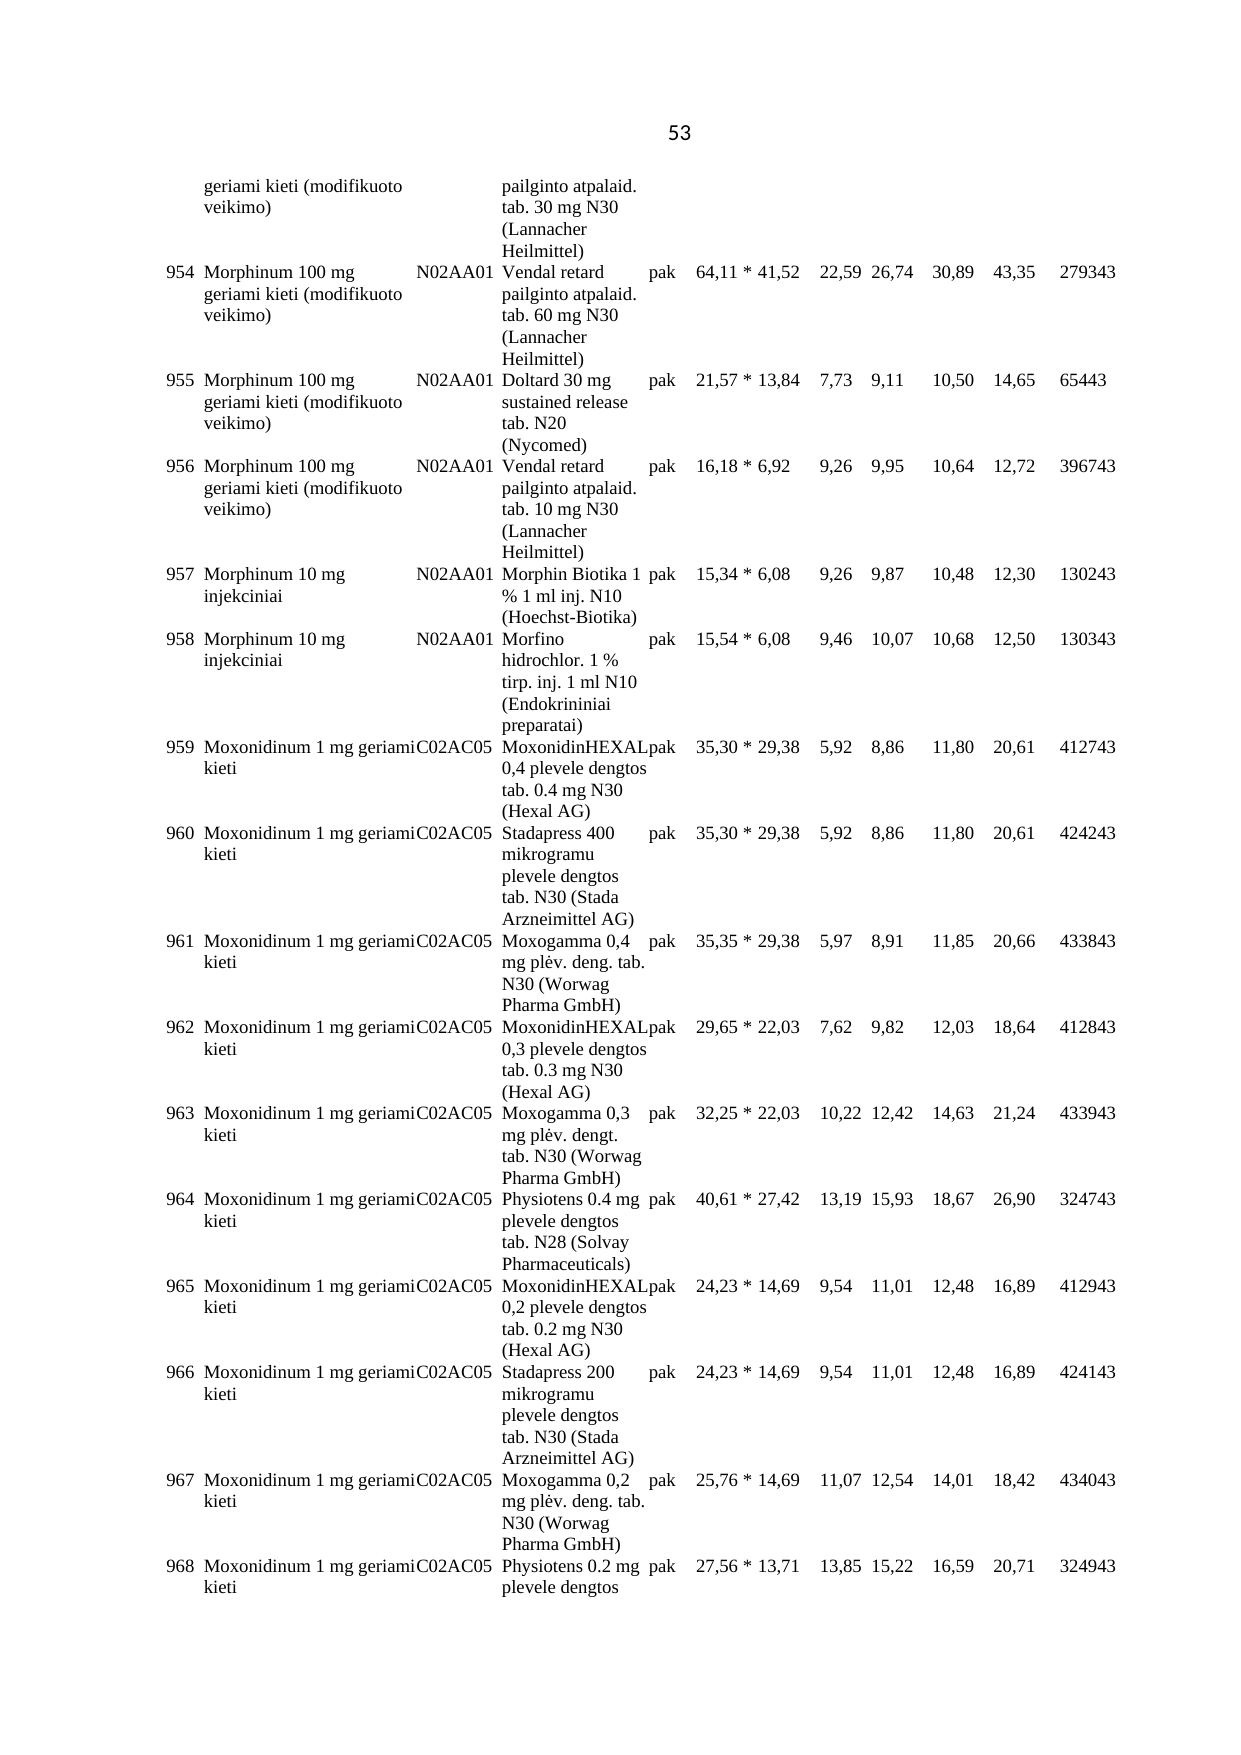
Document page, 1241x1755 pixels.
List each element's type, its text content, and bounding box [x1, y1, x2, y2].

table_cell 9,54 [820, 1361, 871, 1469]
table_cell 966 [166, 1361, 203, 1469]
table_cell 12,48 [932, 1361, 993, 1469]
table_cell 41,52 [758, 261, 819, 369]
table_cell pak [649, 822, 696, 929]
table_cell Stadapress 400 mikrogramu plevele dengtos tab. N30 (Stada Arzneimittel AG) [502, 822, 648, 929]
table_cell 27,56 * [696, 1555, 758, 1598]
table_cell 6,08 [758, 563, 819, 628]
table_cell 960 [166, 822, 203, 929]
table_cell 43,35 [993, 261, 1059, 369]
table_cell Moxogamma 0,2 mg plėv. deng. tab. N30 (Worwag Pharma GmbH) [502, 1469, 648, 1555]
table_cell 954 [166, 261, 203, 369]
table_cell 433943 [1060, 1102, 1127, 1188]
table_cell pak [649, 455, 696, 563]
table_cell Morphinum 100 mg geriami kieti (modifikuoto veikimo) [204, 261, 416, 369]
table_cell [1060, 175, 1127, 261]
table_cell 30,89 [932, 261, 993, 369]
table_cell [649, 175, 696, 261]
table_cell 10,48 [932, 563, 993, 628]
table_cell Morphinum 10 mg injekciniai [204, 563, 416, 628]
table_cell Stadapress 200 mikrogramu plevele dengtos tab. N30 (Stada Arzneimittel AG) [502, 1361, 648, 1469]
table_cell 9,26 [820, 455, 871, 563]
table_cell Vendal retard pailginto atpalaid. tab. 60 mg N30 (Lannacher Heilmittel) [502, 261, 648, 369]
table_cell pak [649, 1275, 696, 1361]
table_cell Moxonidinum 1 mg geriami kieti [204, 930, 416, 1016]
table_cell 412943 [1060, 1275, 1127, 1361]
table_cell Moxonidinum 1 mg geriami kieti [204, 1275, 416, 1361]
table_cell 15,54 * [696, 628, 758, 736]
table_cell 29,38 [758, 822, 819, 929]
table_cell pak [649, 369, 696, 455]
table_cell 9,26 [820, 563, 871, 628]
table_cell 958 [166, 628, 203, 736]
table_cell Moxonidinum 1 mg geriami kieti [204, 1188, 416, 1274]
table_cell 14,01 [932, 1469, 993, 1555]
table_cell 396743 [1060, 455, 1127, 563]
table_cell 961 [166, 930, 203, 1016]
table_cell 9,11 [871, 369, 932, 455]
table_cell [932, 175, 993, 261]
table_cell pak [649, 261, 696, 369]
table_cell 324943 [1060, 1555, 1127, 1598]
table_cell MoxonidinHEXAL 0,3 plevele dengtos tab. 0.3 mg N30 (Hexal AG) [502, 1016, 648, 1102]
table_cell 10,64 [932, 455, 993, 563]
table_cell 14,69 [758, 1361, 819, 1469]
table_cell N02AA01 [416, 455, 502, 563]
table_cell 10,22 [820, 1102, 871, 1188]
table_cell 965 [166, 1275, 203, 1361]
table_cell 968 [166, 1555, 203, 1598]
table_cell 29,38 [758, 736, 819, 822]
table_cell 279343 [1060, 261, 1127, 369]
table_cell 14,63 [932, 1102, 993, 1188]
table_cell 967 [166, 1469, 203, 1555]
table_cell Physiotens 0.2 mg plevele dengtos [502, 1555, 648, 1598]
table_cell [166, 175, 203, 261]
table_cell pak [649, 736, 696, 822]
table_cell pak [649, 1361, 696, 1469]
table_cell 21,24 [993, 1102, 1059, 1188]
table_cell 5,92 [820, 822, 871, 929]
table_cell 20,66 [993, 930, 1059, 1016]
table_cell 130343 [1060, 628, 1127, 736]
table_cell 64,11 * [696, 261, 758, 369]
table_cell 40,61 * [696, 1188, 758, 1274]
table_cell Moxonidinum 1 mg geriami kieti [204, 1555, 416, 1598]
table_cell 5,97 [820, 930, 871, 1016]
table_cell Physiotens 0.4 mg plevele dengtos tab. N28 (Solvay Pharmaceuticals) [502, 1188, 648, 1274]
table_cell C02AC05 [416, 1361, 502, 1469]
table_cell C02AC05 [416, 1188, 502, 1274]
table_cell 412743 [1060, 736, 1127, 822]
table_cell 9,46 [820, 628, 871, 736]
table_cell pailginto atpalaid. tab. 30 mg N30 (Lannacher Heilmittel) [502, 175, 648, 261]
table_cell 18,67 [932, 1188, 993, 1274]
table_cell 6,92 [758, 455, 819, 563]
table_cell 14,65 [993, 369, 1059, 455]
table_cell Moxonidinum 1 mg geriami kieti [204, 1469, 416, 1555]
table_cell 9,54 [820, 1275, 871, 1361]
table_cell 11,80 [932, 822, 993, 929]
table_cell 12,03 [932, 1016, 993, 1102]
table_cell 959 [166, 736, 203, 822]
table_cell Doltard 30 mg sustained release tab. N20 (Nycomed) [502, 369, 648, 455]
table_cell 11,07 [820, 1469, 871, 1555]
table_cell 11,01 [871, 1361, 932, 1469]
table_cell 22,03 [758, 1016, 819, 1102]
table_cell C02AC05 [416, 822, 502, 929]
table_cell 20,71 [993, 1555, 1059, 1598]
table_cell 324743 [1060, 1188, 1127, 1274]
table_cell 13,85 [820, 1555, 871, 1598]
table_cell 27,42 [758, 1188, 819, 1274]
table_cell 11,80 [932, 736, 993, 822]
table_cell pak [649, 1102, 696, 1188]
table_cell 412843 [1060, 1016, 1127, 1102]
table_cell pak [649, 930, 696, 1016]
table_cell pak [649, 1469, 696, 1555]
table_cell N02AA01 [416, 563, 502, 628]
table_cell [758, 175, 819, 261]
table_cell C02AC05 [416, 1275, 502, 1361]
table_cell 18,42 [993, 1469, 1059, 1555]
table_cell 32,25 * [696, 1102, 758, 1188]
table_cell 21,57 * [696, 369, 758, 455]
table_cell 7,73 [820, 369, 871, 455]
table_cell 12,54 [871, 1469, 932, 1555]
table_cell Morphinum 100 mg geriami kieti (modifikuoto veikimo) [204, 369, 416, 455]
table_cell pak [649, 563, 696, 628]
table_cell 16,59 [932, 1555, 993, 1598]
table_cell Moxonidinum 1 mg geriami kieti [204, 1102, 416, 1188]
table_cell 29,38 [758, 930, 819, 1016]
table_cell 11,01 [871, 1275, 932, 1361]
table_cell 8,86 [871, 822, 932, 929]
table_cell 26,90 [993, 1188, 1059, 1274]
table_cell Moxogamma 0,4 mg plėv. deng. tab. N30 (Worwag Pharma GmbH) [502, 930, 648, 1016]
table_cell 20,61 [993, 822, 1059, 929]
table_cell C02AC05 [416, 1469, 502, 1555]
table_cell 18,64 [993, 1016, 1059, 1102]
table_cell 24,23 * [696, 1361, 758, 1469]
table_cell C02AC05 [416, 1555, 502, 1598]
table_cell Moxonidinum 1 mg geriami kieti [204, 1016, 416, 1102]
table_cell Morphinum 100 mg geriami kieti (modifikuoto veikimo) [204, 455, 416, 563]
table_cell 433843 [1060, 930, 1127, 1016]
table_cell Vendal retard pailginto atpalaid. tab. 10 mg N30 (Lannacher Heilmittel) [502, 455, 648, 563]
table_cell pak [649, 628, 696, 736]
table_cell 956 [166, 455, 203, 563]
table_cell [416, 175, 502, 261]
table_cell 11,85 [932, 930, 993, 1016]
table_cell 5,92 [820, 736, 871, 822]
table_cell 16,89 [993, 1275, 1059, 1361]
table_cell 16,18 * [696, 455, 758, 563]
table_cell 6,08 [758, 628, 819, 736]
table_cell 26,74 [871, 261, 932, 369]
table_cell 7,62 [820, 1016, 871, 1102]
table_cell 65443 [1060, 369, 1127, 455]
table_cell MoxonidinHEXAL 0,4 plevele dengtos tab. 0.4 mg N30 (Hexal AG) [502, 736, 648, 822]
table_cell C02AC05 [416, 1016, 502, 1102]
table_cell Moxonidinum 1 mg geriami kieti [204, 736, 416, 822]
table_cell 35,35 * [696, 930, 758, 1016]
table_cell pak [649, 1555, 696, 1598]
table_cell 13,71 [758, 1555, 819, 1598]
table_cell N02AA01 [416, 369, 502, 455]
table_cell geriami kieti (modifikuoto veikimo) [204, 175, 416, 261]
table_cell 963 [166, 1102, 203, 1188]
table_cell Morphinum 10 mg injekciniai [204, 628, 416, 736]
table_cell 955 [166, 369, 203, 455]
table_cell 25,76 * [696, 1469, 758, 1555]
table_cell 14,69 [758, 1469, 819, 1555]
table_cell 957 [166, 563, 203, 628]
table_cell 29,65 * [696, 1016, 758, 1102]
table_cell 9,82 [871, 1016, 932, 1102]
table_cell pak [649, 1188, 696, 1274]
table_cell Moxonidinum 1 mg geriami kieti [204, 1361, 416, 1469]
table_cell 13,84 [758, 369, 819, 455]
table_cell 962 [166, 1016, 203, 1102]
table_cell 8,86 [871, 736, 932, 822]
table_cell 424143 [1060, 1361, 1127, 1469]
table_cell C02AC05 [416, 930, 502, 1016]
table_cell N02AA01 [416, 628, 502, 736]
table_cell 12,48 [932, 1275, 993, 1361]
table_cell 20,61 [993, 736, 1059, 822]
table_cell 9,87 [871, 563, 932, 628]
table_cell 8,91 [871, 930, 932, 1016]
table_cell MoxonidinHEXAL 0,2 plevele dengtos tab. 0.2 mg N30 (Hexal AG) [502, 1275, 648, 1361]
table_cell 22,03 [758, 1102, 819, 1188]
table_cell C02AC05 [416, 736, 502, 822]
table_cell 9,95 [871, 455, 932, 563]
table_cell 35,30 * [696, 736, 758, 822]
table_cell [696, 175, 758, 261]
table_cell 13,19 [820, 1188, 871, 1274]
table_cell 10,07 [871, 628, 932, 736]
table_cell 15,22 [871, 1555, 932, 1598]
table_cell 16,89 [993, 1361, 1059, 1469]
table_cell 10,50 [932, 369, 993, 455]
table_cell 12,50 [993, 628, 1059, 736]
table_cell 24,23 * [696, 1275, 758, 1361]
table_cell 12,72 [993, 455, 1059, 563]
table_cell 424243 [1060, 822, 1127, 929]
table_cell Morfino hidrochlor. 1 % tirp. inj. 1 ml N10 (Endokrininiai preparatai) [502, 628, 648, 736]
table_cell 130243 [1060, 563, 1127, 628]
table_cell [993, 175, 1059, 261]
table_cell N02AA01 [416, 261, 502, 369]
table_cell 14,69 [758, 1275, 819, 1361]
table_cell Moxogamma 0,3 mg plėv. dengt. tab. N30 (Worwag Pharma GmbH) [502, 1102, 648, 1188]
table_cell [871, 175, 932, 261]
table_cell 12,42 [871, 1102, 932, 1188]
table_cell C02AC05 [416, 1102, 502, 1188]
table_cell 22,59 [820, 261, 871, 369]
table_cell 434043 [1060, 1469, 1127, 1555]
table_cell pak [649, 1016, 696, 1102]
table_cell 35,30 * [696, 822, 758, 929]
table_cell Moxonidinum 1 mg geriami kieti [204, 822, 416, 929]
table_cell 15,93 [871, 1188, 932, 1274]
table_cell 10,68 [932, 628, 993, 736]
table_cell [820, 175, 871, 261]
table_cell 964 [166, 1188, 203, 1274]
table_cell 15,34 * [696, 563, 758, 628]
table_cell 12,30 [993, 563, 1059, 628]
table_cell Morphin Biotika 1 % 1 ml inj. N10 (Hoechst-Biotika) [502, 563, 648, 628]
